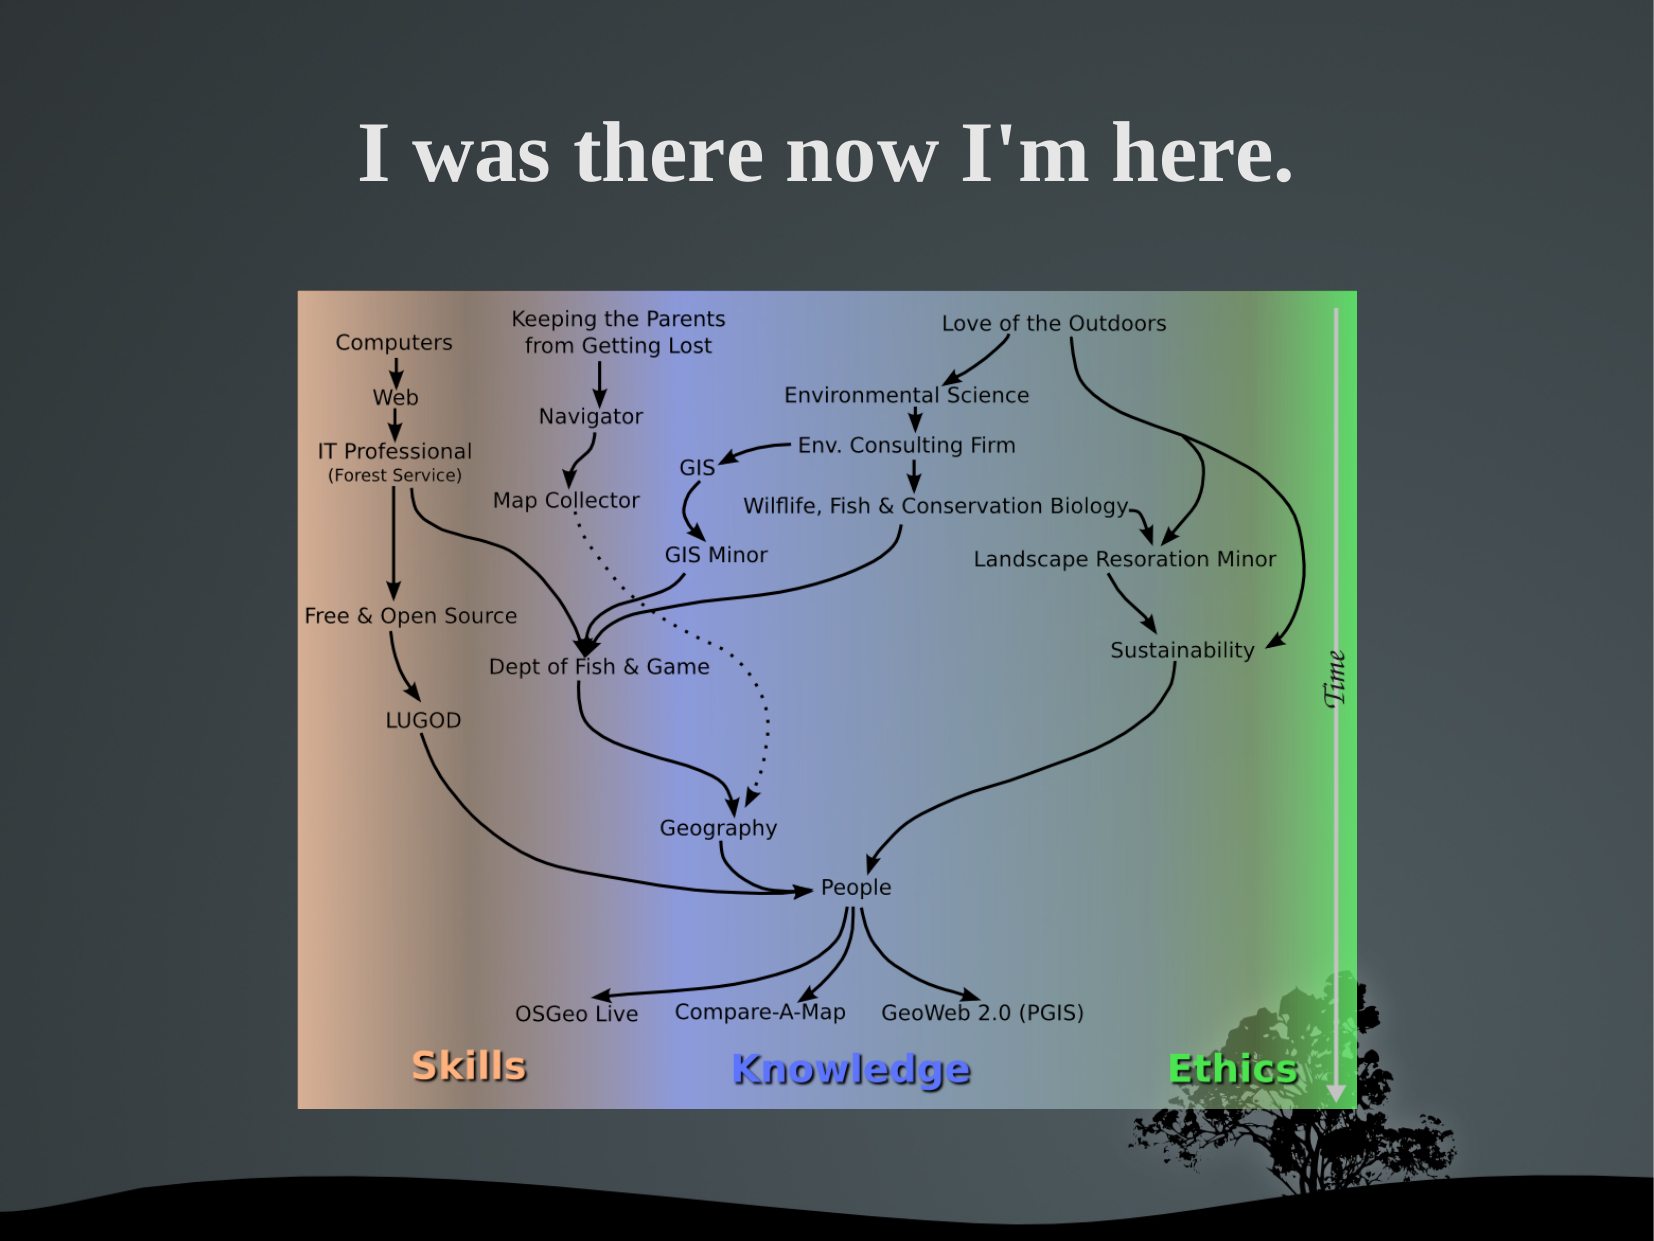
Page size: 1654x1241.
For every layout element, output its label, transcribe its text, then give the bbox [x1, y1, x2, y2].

picture [0, 0, 1654, 1241]
title I was there now I'm here. [82, 49, 1571, 257]
